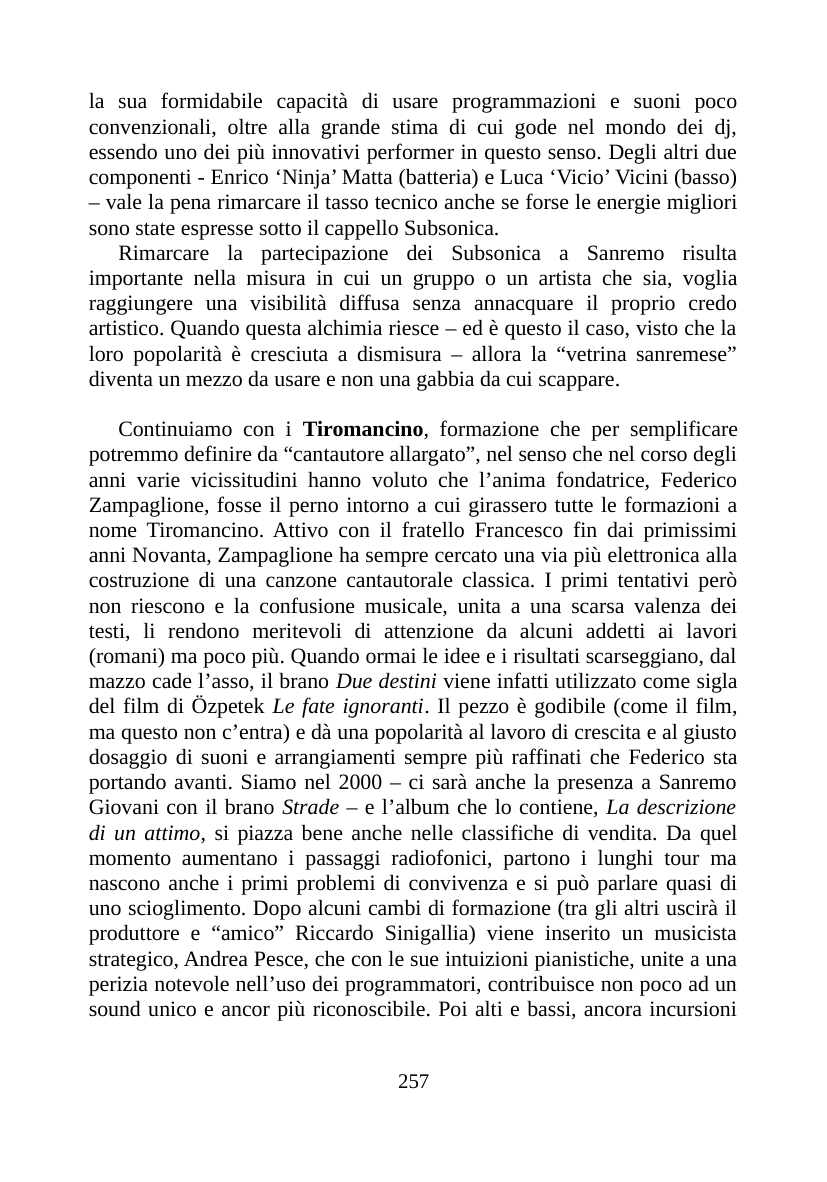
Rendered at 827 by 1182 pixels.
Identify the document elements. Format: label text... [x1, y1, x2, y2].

text Continuiamo con i Tiromancino, formazione che per semplificare potremmo definire da “cantautore allargato”, nel senso che nel corso degli anni varie vicissitudini hanno voluto che l’anima fondatrice, Federico Zampaglione, fosse il perno intorno a cui girassero tutte le formazioni a nome Tiromancino. Attivo con il fratello Francesco fin dai primissimi anni Novanta, Zampaglione ha sempre cercato una via più elettronica alla costruzione di una canzone cantautorale classica. I primi tentativi però non riescono e la confusione musicale, unita a una scarsa valenza dei testi, li rendono meritevoli di attenzione da alcuni addetti ai lavori (romani) ma poco più. Quando ormai le idee e i risultati scarseggiano, dal mazzo cade l’asso, il brano Due destini viene infatti utilizzato come sigla del film di Özpetek Le fate ignoranti. Il pezzo è godibile (come il film, ma questo non c’entra) e dà una popolarità al lavoro di crescita e al giusto dosaggio di suoni e arrangiamenti sempre più raffinati che Federico sta portando avanti. Siamo nel 2000 – ci sarà anche la presenza a Sanremo Giovani con il brano Strade – e l’album che lo contiene, La descrizione di un attimo, si piazza bene anche nelle classifiche di vendita. Da quel momento aumentano i passaggi radiofonici, partono i lunghi tour ma nascono anche i primi problemi di convivenza e si può parlare quasi di uno scioglimento. Dopo alcuni cambi di formazione (tra gli altri uscirà il produttore e “amico” Riccardo Sinigallia) viene inserito un musicista strategico, Andrea Pesce, che con le sue intuizioni pianistiche, unite a una perizia notevole nell’uso dei programmatori, contribuisce non poco ad un sound unico e ancor più riconoscibile. Poi alti e bassi, ancora incursioni [88, 416, 738, 1021]
text Rimarcare la partecipazione dei Subsonica a Sanremo risulta importante nella misura in cui un gruppo o un artista che sia, voglia raggiungere una visibilità diffusa senza annacquare il proprio credo artistico. Quando questa alchimia riesce – ed è questo il caso, visto che la loro popolarità è cresciuta a dismisura – allora la “vetrina sanremese” diventa un mezzo da usare e non una gabbia da cui scappare. [88, 240, 738, 391]
text la sua formidabile capacità di usare programmazioni e suoni poco convenzionali, oltre alla grande stima di cui gode nel mondo dei dj, essendo uno dei più innovativi performer in questo senso. Degli altri due componenti - Enrico ‘Ninja’ Matta (batteria) e Luca ‘Vicio’ Vicini (basso) – vale la pena rimarcare il tasso tecnico anche se forse le energie migliori sono state espresse sotto il cappello Subsonica. [88, 88, 738, 240]
